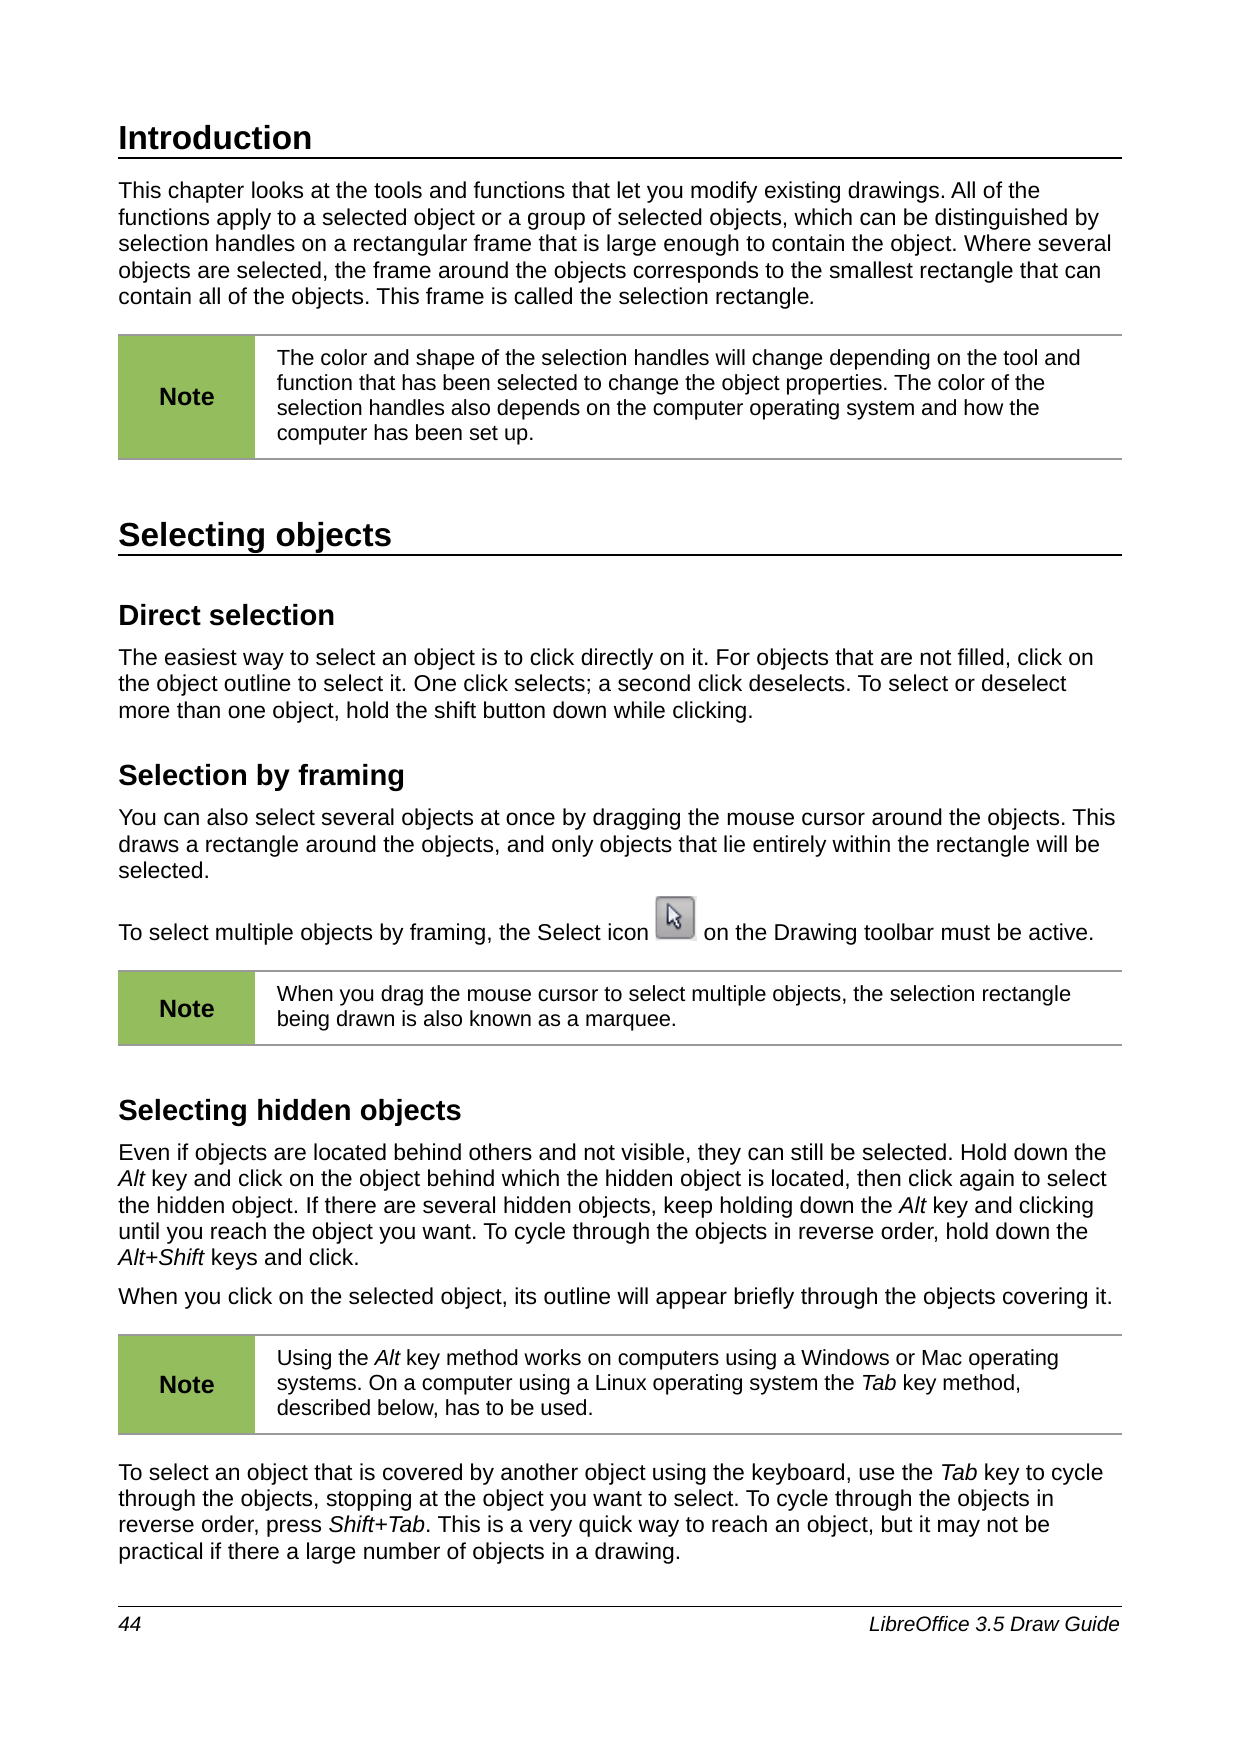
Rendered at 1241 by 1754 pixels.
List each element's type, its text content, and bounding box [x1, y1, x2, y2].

text You can also select several objects at once by dragging the mouse cursor around the objects. This draws a rectangle around the objects, and only objects that lie entirely within the rectangle will be selected. [118, 804, 1122, 883]
text The easiest way to select an object is to click directly on it. For objects that are not filled, click on the object outline to select it. One click selects; a second click deselects. To select or deselect more than one object, hold the shift button down while clicking. [118, 644, 1122, 723]
subtitle Selection by framing [118, 758, 1122, 792]
text When you click on the selected object, its outline will appear briefly through the objects covering it. [118, 1283, 1122, 1309]
subtitle Selecting hidden objects [118, 1093, 1122, 1126]
text This chapter looks at the tools and functions that let you modify existing drawings. All of the functions apply to a selected object or a group of selected objects, which can be distinguished by selection handles on a rectangular frame that is large enough to contain the object. Where several objects are selected, the frame around the objects corresponds to the smallest rectangle that can contain all of the objects. This frame is called the selection rectangle. [118, 177, 1122, 309]
picture [655, 896, 697, 941]
table_header Note [118, 1336, 255, 1433]
subtitle Selecting objects [118, 516, 1122, 554]
table_header Note [118, 336, 255, 458]
text To select multiple objects by framing, the Select icon on the Drawing toolbar must be active. [118, 917, 1122, 946]
table_header The color and shape of the selection handles will change depending on the tool and function that has been selected to change the object properties. The color of the selection handles also depends on the computer operating system and how the computer has been set up. [255, 336, 1122, 458]
subtitle Introduction [118, 118, 1122, 157]
table_header Using the Alt key method works on computers using a Windows or Mac operating systems. On a computer using a Linux operating system the Tab key method, described below, has to be used. [255, 1336, 1122, 1433]
table_header When you drag the mouse cursor to select multiple objects, the selection rectangle being drawn is also known as a marquee. [255, 972, 1122, 1044]
subtitle Direct selection [118, 598, 1122, 631]
text Even if objects are located behind others and not visible, they can still be selected. Hold down the Alt key and click on the object behind which the hidden object is located, then click again to select the hidden object. If there are several hidden objects, keep holding down the Alt key and clicking until you reach the object you want. To cycle through the objects in reverse order, hold down the Alt+Shift keys and click. [118, 1139, 1122, 1271]
text To select an object that is covered by another object using the keyboard, use the Tab key to cycle through the objects, stopping at the object you want to select. To cycle through the objects in reverse order, press Shift+Tab. This is a very quick way to reach an object, but it may not be practical if there a large number of objects in a drawing. [118, 1459, 1122, 1564]
table_header Note [118, 972, 255, 1044]
